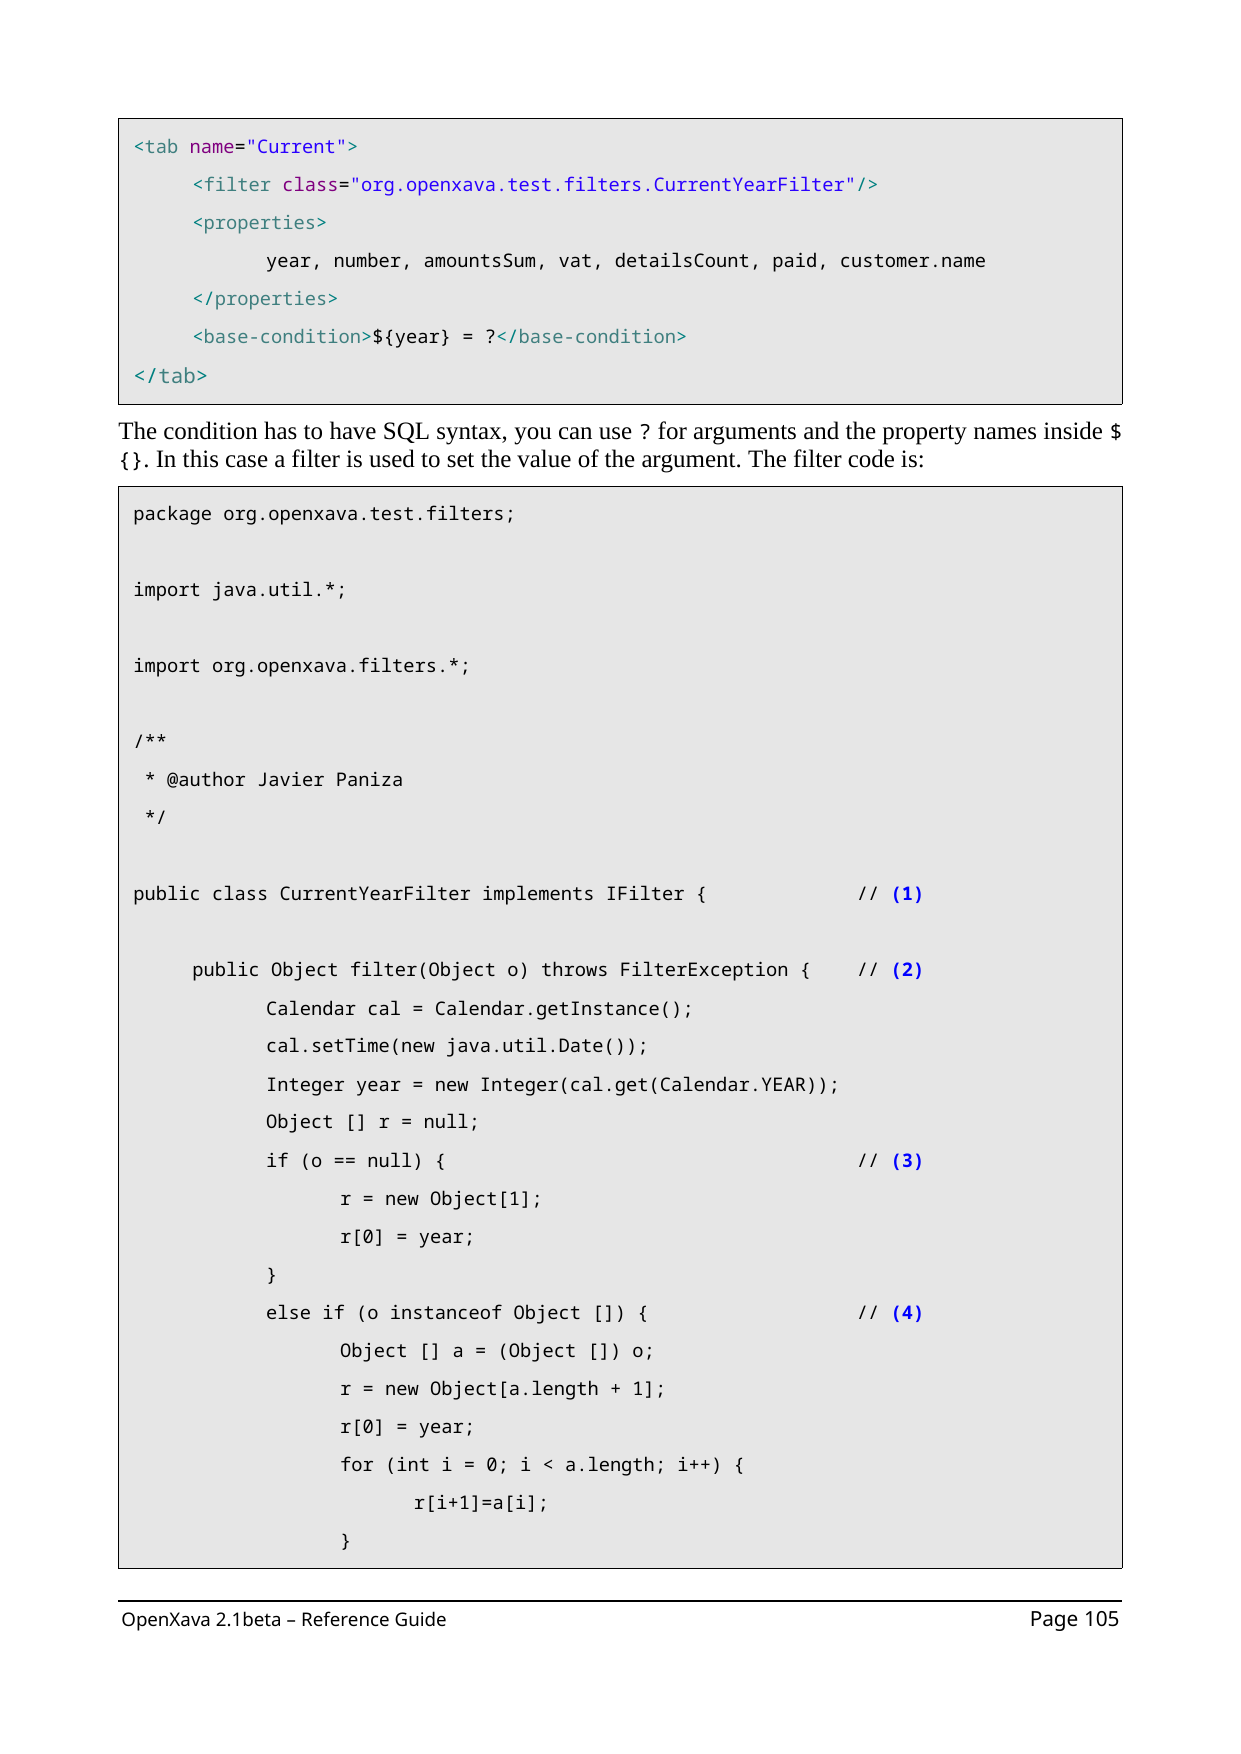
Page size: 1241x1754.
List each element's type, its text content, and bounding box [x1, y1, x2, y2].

text Integer year = new Integer(cal.get(Calendar.YEAR)); [119, 1056, 1122, 1094]
text year, number, amountsSum, vat, detailsCount, paid, customer.name [119, 232, 1122, 270]
text package org.openxava.test.filters; [119, 487, 1122, 524]
text public Object filter(Object o) throws FilterException { // (2) [119, 942, 1122, 980]
text Object [] r = null; [119, 1094, 1122, 1132]
text <tab name="Current"> [119, 119, 1122, 156]
text cal.setTime(new java.util.Date()); [119, 1018, 1122, 1056]
text </tab> [119, 346, 1122, 404]
text /** [119, 714, 1122, 752]
text <properties> [119, 194, 1122, 232]
text } [119, 1246, 1122, 1284]
text } [119, 1512, 1122, 1568]
text </properties> [119, 270, 1122, 308]
text */ [119, 790, 1122, 828]
text if (o == null) { // (3) [119, 1132, 1122, 1170]
text r[0] = year; [119, 1398, 1122, 1436]
text r[0] = year; [119, 1208, 1122, 1246]
text Calendar cal = Calendar.getInstance(); [119, 980, 1122, 1018]
text r[i+1]=a[i]; [119, 1474, 1122, 1512]
text Object [] a = (Object []) o; [119, 1322, 1122, 1360]
text r = new Object[a.length + 1]; [119, 1360, 1122, 1398]
text r = new Object[1]; [119, 1170, 1122, 1208]
text <base-condition>${year} = ?</base-condition> [119, 308, 1122, 346]
text public class CurrentYearFilter implements IFilter { // (1) [119, 866, 1122, 904]
text import org.openxava.filters.*; [119, 638, 1122, 676]
text <filter class="org.openxava.test.filters.CurrentYearFilter"/> [119, 156, 1122, 194]
text for (int i = 0; i < a.length; i++) { [119, 1436, 1122, 1474]
text import java.util.*; [119, 562, 1122, 600]
text The condition has to have SQL syntax, you can use ? for arguments and the property names inside ${}. In this case a filter is used to set the value of the argument. The filter code is: [118, 417, 1122, 473]
text * @author Javier Paniza [119, 752, 1122, 790]
text else if (o instanceof Object []) { // (4) [119, 1284, 1122, 1322]
